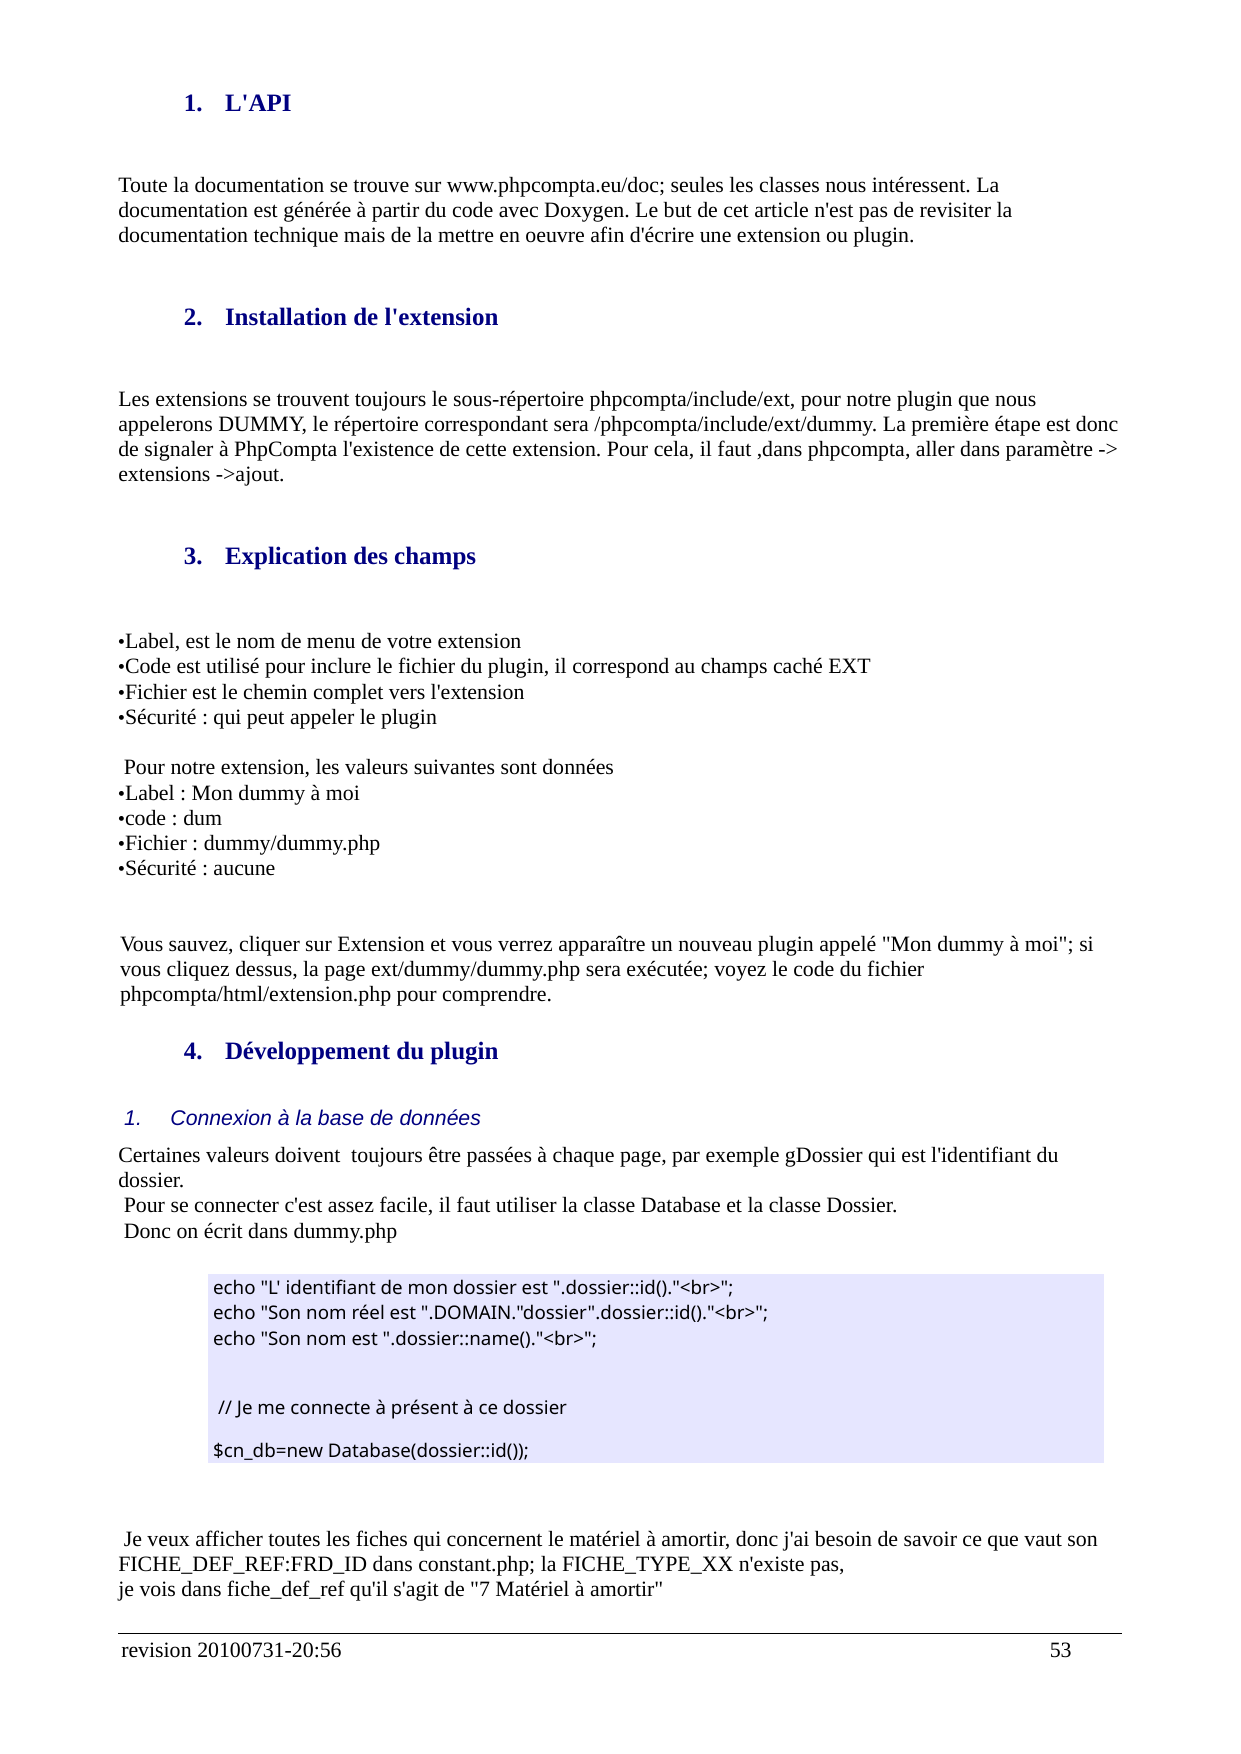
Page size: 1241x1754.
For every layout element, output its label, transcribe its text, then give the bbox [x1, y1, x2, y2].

subtitle Installation de l'extension [177, 302, 1122, 331]
list Label : Mon dummy à moi [118, 779, 1122, 805]
text echo "L' identifiant de mon dossier est ".dossier::id()."<br>"; echo "Son nom réel est ".DOMAIN."dossier".dossier::id()."<br>"; echo "Son nom est ".dossier::name()."<br>"; [208, 1274, 1104, 1376]
list code : dum [118, 805, 1122, 830]
text Je veux afficher toutes les fiches qui concernent le matériel à amortir, donc j'ai besoin de savoir ce que vaut son FICHE_DEF_REF:FRD_ID dans constant.php; la FICHE_TYPE_XX n'existe pas, [118, 1501, 1122, 1576]
list Code est utilisé pour inclure le fichier du plugin, il correspond au champs caché EXT [118, 653, 1122, 679]
text Certaines valeurs doivent toujours être passées à chaque page, par exemple gDossier qui est l'identifiant du dossier. [118, 1142, 1122, 1192]
list Sécurité : aucune [118, 855, 1122, 880]
text // Je me connecte à présent à ce dossier [208, 1394, 1104, 1420]
list Label, est le nom de menu de votre extension [118, 628, 1122, 653]
list Fichier est le chemin complet vers l'extension [118, 679, 1122, 704]
list Vous sauvez, cliquer sur Extension et vous verrez apparaître un nouveau plugin appelé "Mon dummy à moi"; si vous cliquez dessus, la page ext/dummy/dummy.php sera exécutée; voyez le code du fichier phpcompta/html/extension.php pour comprendre. [118, 880, 1122, 1006]
text $cn_db=new Database(dossier::id()); [208, 1438, 1104, 1463]
list Sécurité : qui peut appeler le plugin [118, 704, 1122, 754]
list Fichier : dummy/dummy.php [118, 830, 1122, 855]
subtitle Développement du plugin [177, 1036, 1122, 1064]
text je vois dans fiche_def_ref qu'il s'agit de "7 Matériel à amortir" [118, 1576, 1122, 1601]
subtitle Explication des champs [177, 541, 1122, 599]
text Les extensions se trouvent toujours le sous-répertoire phpcompta/include/ext, pour notre plugin que nous appelerons DUMMY, le répertoire correspondant sera /phpcompta/include/ext/dummy. La première étape est donc de signaler à PhpCompta l'existence de cette extension. Pour cela, il faut ,dans phpcompta, aller dans paramètre -> extensions ->ajout. [118, 361, 1122, 512]
text Pour notre extension, les valeurs suivantes sont données [118, 754, 1122, 779]
text Toute la documentation se trouve sur www.phpcompta.eu/doc; seules les classes nous intéressent. La documentation est générée à partir du code avec Doxygen. Le but de cet article n'est pas de revisiter la documentation technique mais de la mettre en oeuvre afin d'écrire une extension ou plugin. [118, 147, 1122, 273]
subtitle Connexion à la base de données [118, 1106, 1122, 1130]
text Pour se connecter c'est assez facile, il faut utiliser la classe Database et la classe Dossier. [118, 1192, 1122, 1218]
subtitle L'API [177, 88, 1122, 117]
text Donc on écrit dans dummy.php [118, 1218, 1122, 1243]
